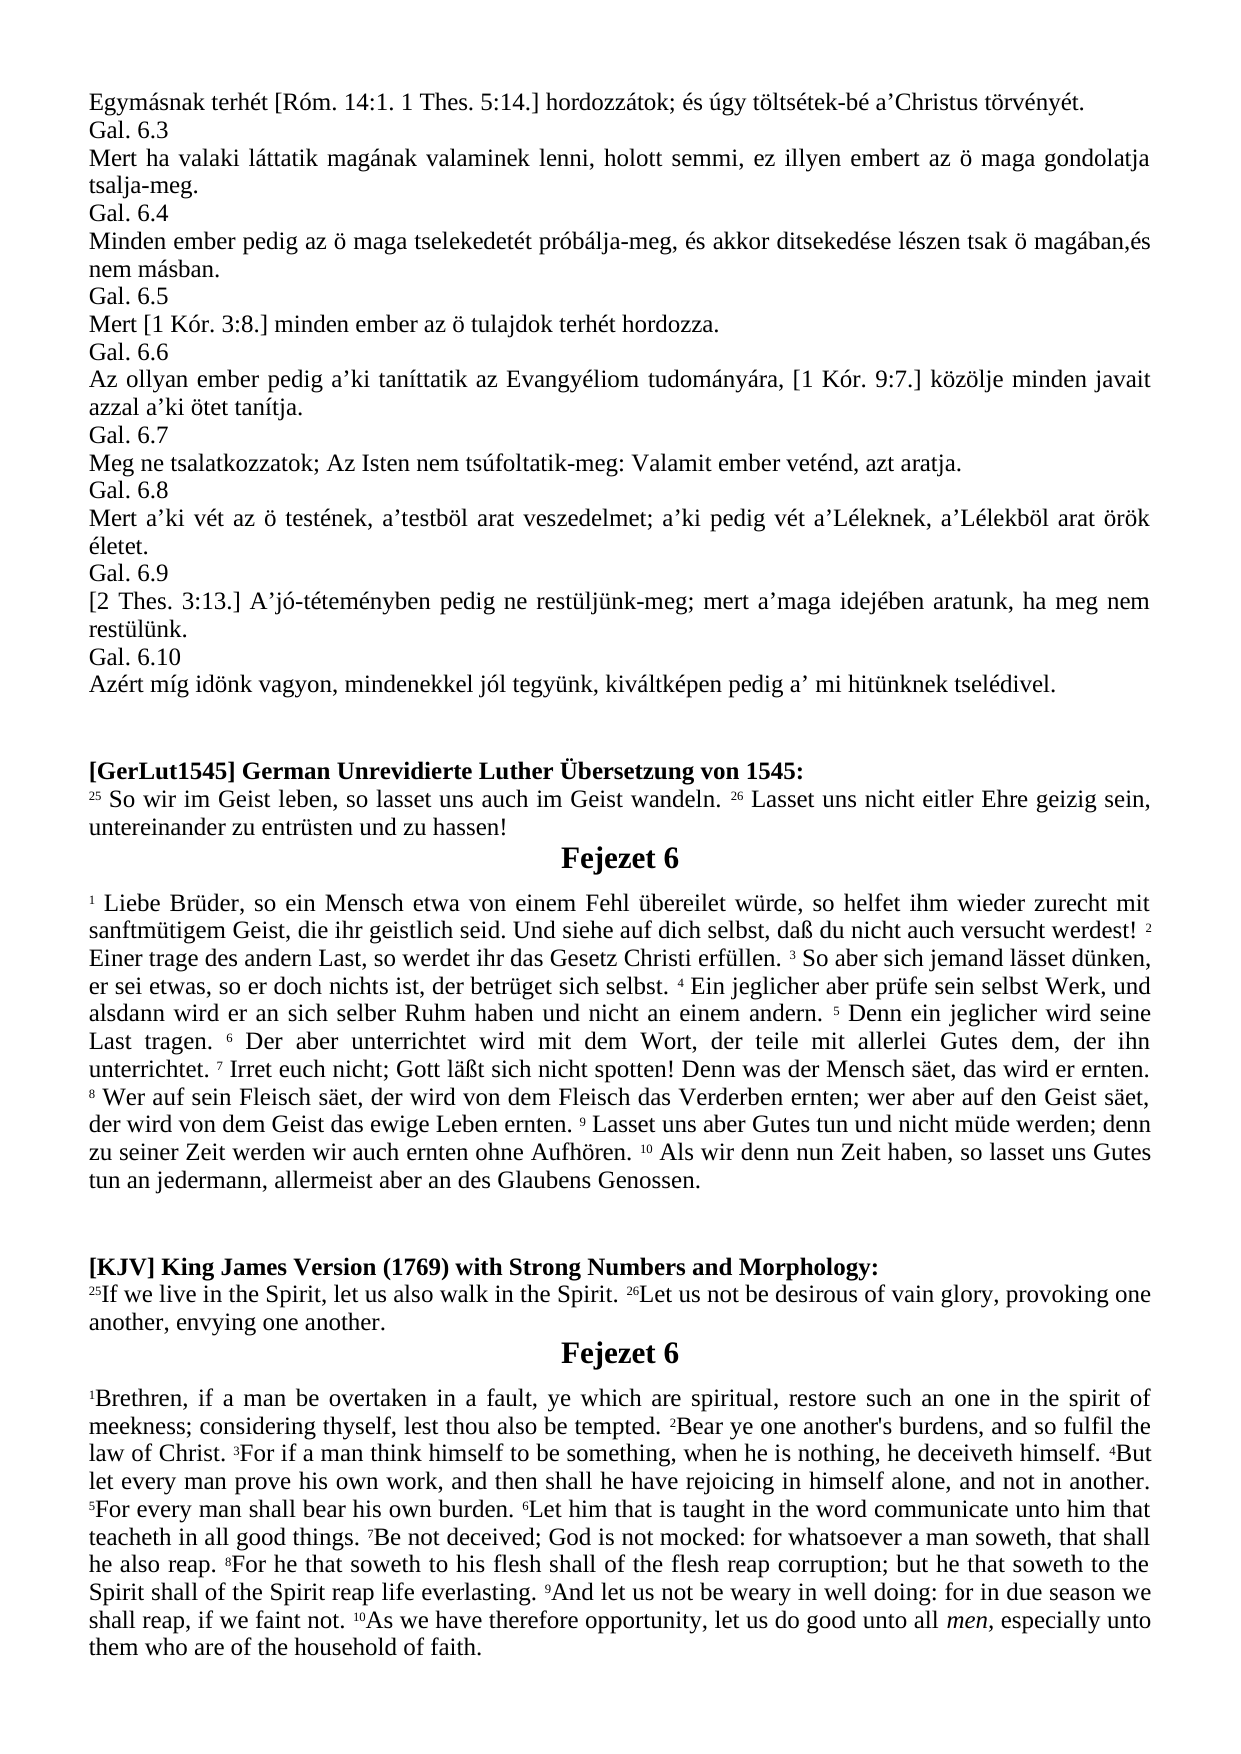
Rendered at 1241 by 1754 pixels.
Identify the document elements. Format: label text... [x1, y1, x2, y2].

text Fejezet 6 [88, 1336, 1152, 1370]
text Gal. 6.8 [88, 476, 1152, 504]
text Gal. 6.3 [88, 116, 1152, 144]
text 25If we live in the Spirit, let us also walk in the Spirit. 26Let us not be desirous of vain glory, provoking one another, envying one another. [88, 1280, 1152, 1336]
text Meg ne tsalatkozzatok; Az Isten nem tsúfoltatik-meg: Valamit ember veténd, azt aratja. [88, 449, 1152, 476]
text Gal. 6.7 [88, 421, 1152, 449]
text 1 Liebe Brüder, so ein Mensch etwa von einem Fehl übereilet würde, so helfet ihm wieder zurecht mit sanftmütigem Geist, die ihr geistlich seid. Und siehe auf dich selbst, daß du nicht auch versucht werdest! 2 Einer trage des andern Last, so werdet ihr das Gesetz Christi erfüllen. 3 So aber sich jemand lässet dünken, er sei etwas, so er doch nichts ist, der betrüget sich selbst. 4 Ein jeglicher aber prüfe sein selbst Werk, und alsdann wird er an sich selber Ruhm haben und nicht an einem andern. 5 Denn ein jeglicher wird seine Last tragen. 6 Der aber unterrichtet wird mit dem Wort, der teile mit allerlei Gutes dem, der ihn unterrichtet. 7 Irret euch nicht; Gott läßt sich nicht spotten! Denn was der Mensch säet, das wird er ernten. 8 Wer auf sein Fleisch säet, der wird von dem Fleisch das Verderben ernten; wer aber auf den Geist säet, der wird von dem Geist das ewige Leben ernten. 9 Lasset uns aber Gutes tun und nicht müde werden; denn zu seiner Zeit werden wir auch ernten ohne Aufhören. 10 Als wir denn nun Zeit haben, so lasset uns Gutes tun an jedermann, allermeist aber an des Glaubens Genossen. [88, 889, 1152, 1193]
text Gal. 6.5 [88, 282, 1152, 310]
text [GerLut1545] German Unrevidierte Luther Übersetzung von 1545: [88, 757, 1152, 785]
text Mert [1 Kór. 3:8.] minden ember az ö tulajdok terhét hordozza. [88, 310, 1152, 338]
text Gal. 6.10 [88, 643, 1152, 670]
text Mert ha valaki láttatik magának valaminek lenni, holott semmi, ez illyen embert az ö maga gondolatja tsalja-meg. [88, 144, 1152, 199]
text [KJV] King James Version (1769) with Strong Numbers and Morphology: [88, 1253, 1152, 1280]
text [2 Thes. 3:13.] A’jó-téteményben pedig ne restüljünk-meg; mert a’maga idejében aratunk, ha meg nem restülünk. [88, 587, 1152, 643]
text Azért míg idönk vagyon, mindenekkel jól tegyünk, kiváltképen pedig a’ mi hitünknek tselédivel. [88, 670, 1152, 698]
text Gal. 6.9 [88, 559, 1152, 587]
text Az ollyan ember pedig a’ki taníttatik az Evangyéliom tudományára, [1 Kór. 9:7.] közölje minden javait azzal a’ki ötet tanítja. [88, 366, 1152, 421]
text Mert a’ki vét az ö testének, a’testböl arat veszedelmet; a’ki pedig vét a’Léleknek, a’Lélekböl arat örök életet. [88, 504, 1152, 559]
text Gal. 6.6 [88, 338, 1152, 366]
text Gal. 6.4 [88, 199, 1152, 227]
text Fejezet 6 [88, 840, 1152, 875]
text 25 So wir im Geist leben, so lasset uns auch im Geist wandeln. 26 Lasset uns nicht eitler Ehre geizig sein, untereinander zu entrüsten und zu hassen! [88, 785, 1152, 840]
text Egymásnak terhét [Róm. 14:1. 1 Thes. 5:14.] hordozzátok; és úgy töltsétek-bé a’Christus törvényét. [88, 88, 1152, 116]
text Minden ember pedig az ö maga tselekedetét próbálja-meg, és akkor ditsekedése lészen tsak ö magában,és nem másban. [88, 227, 1152, 282]
text 1Brethren, if a man be overtaken in a fault, ye which are spiritual, restore such an one in the spirit of meekness; considering thyself, lest thou also be tempted. 2Bear ye one another's burdens, and so fulfil the law of Christ. 3For if a man think himself to be something, when he is nothing, he deceiveth himself. 4But let every man prove his own work, and then shall he have rejoicing in himself alone, and not in another. 5For every man shall bear his own burden. 6Let him that is taught in the word communicate unto him that teacheth in all good things. 7Be not deceived; God is not mocked: for whatsoever a man soweth, that shall he also reap. 8For he that soweth to his flesh shall of the flesh reap corruption; but he that soweth to the Spirit shall of the Spirit reap life everlasting. 9And let us not be weary in well doing: for in due season we shall reap, if we faint not. 10As we have therefore opportunity, let us do good unto all men, especially unto them who are of the household of faith. [88, 1384, 1152, 1661]
